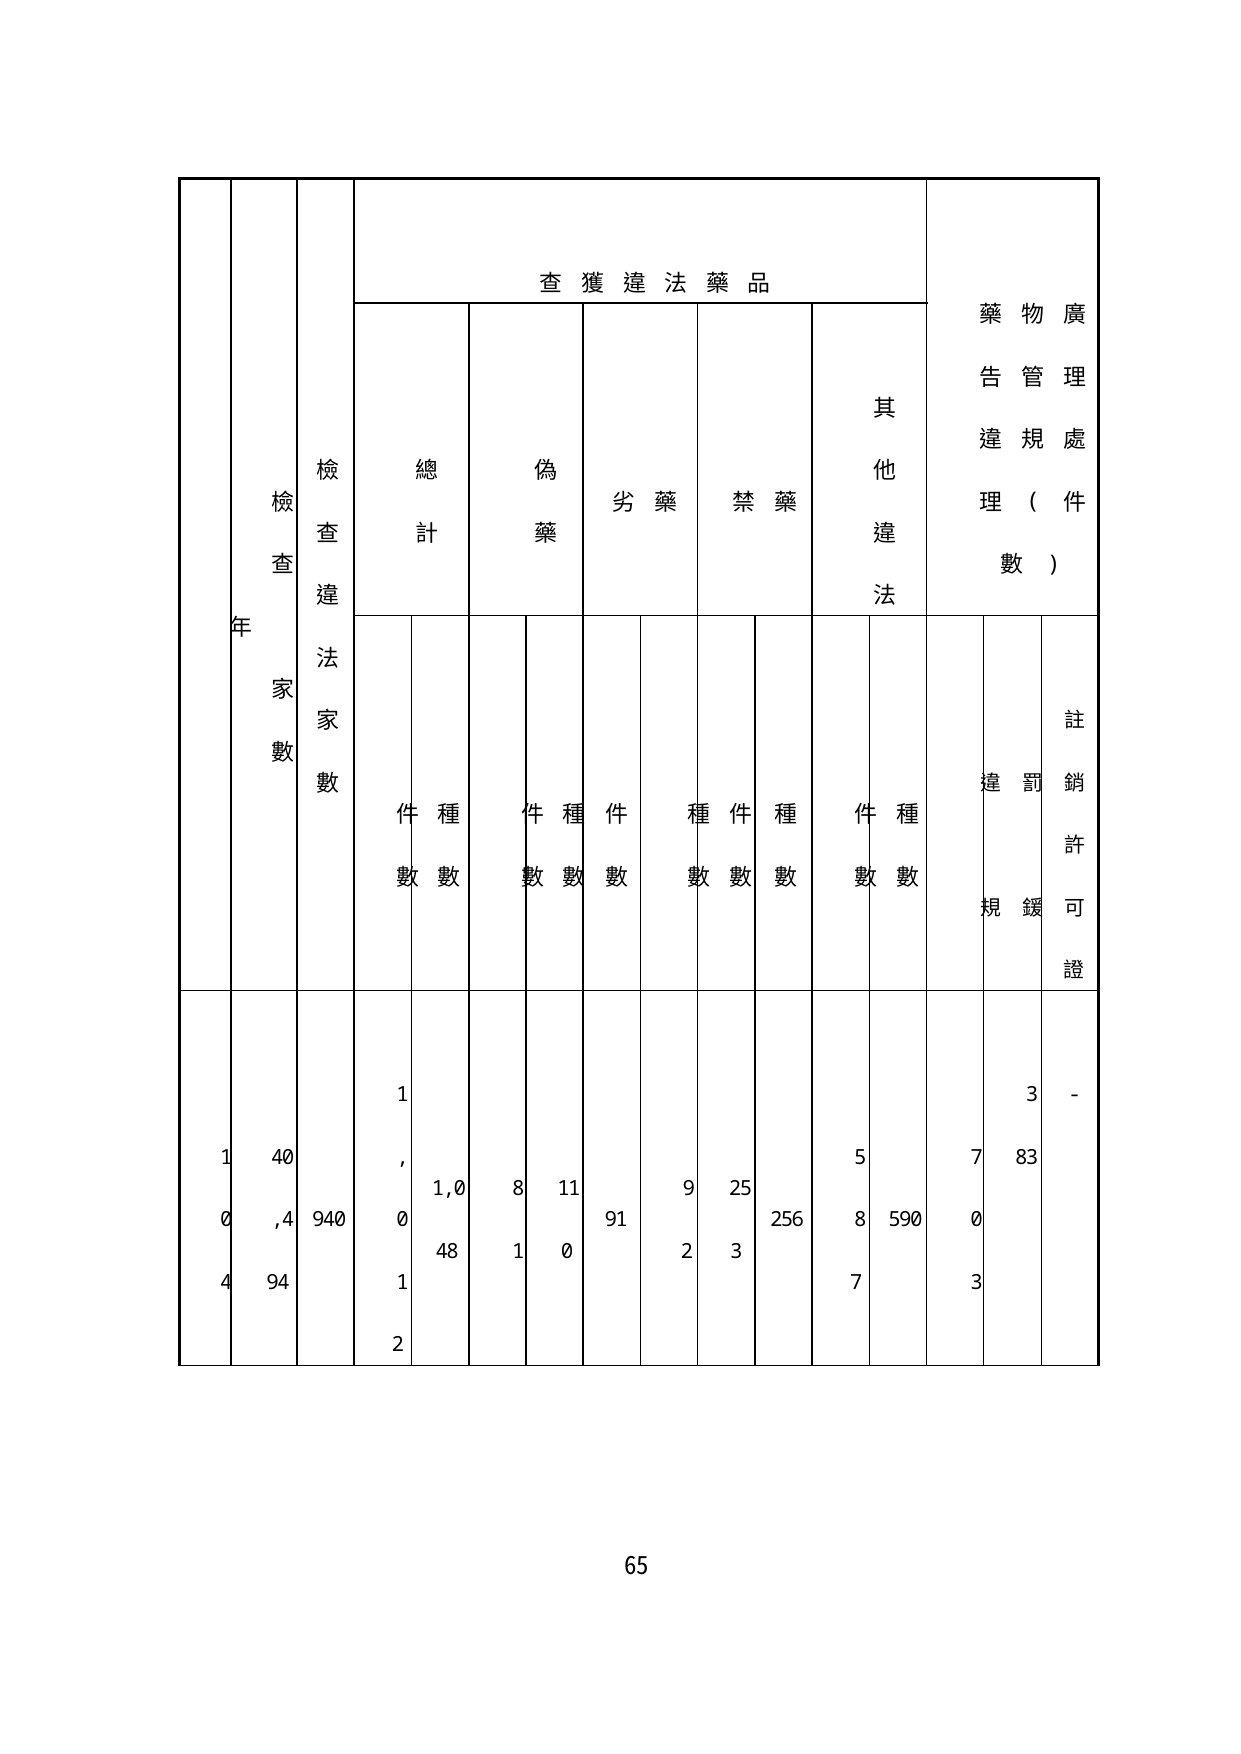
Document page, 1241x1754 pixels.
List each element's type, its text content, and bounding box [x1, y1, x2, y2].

table_cell 罰 鍰 [984, 616, 1041, 990]
table_cell 禁藥 [698, 304, 811, 615]
table_cell 註銷許可證 [1042, 616, 1097, 990]
table_cell 256 [756, 991, 811, 1365]
table_cell 種數 [412, 616, 468, 990]
table_cell 種數 [756, 616, 811, 990]
table_cell 590 [870, 991, 926, 1365]
table_cell 940 [298, 991, 353, 1365]
table_header 年 [181, 180, 230, 990]
table_cell 偽藥 [470, 304, 582, 615]
table_cell 91 [584, 991, 640, 1365]
table_cell 104 [181, 991, 230, 1365]
table_cell 件數 [470, 616, 525, 990]
table_cell 703 [927, 991, 983, 1365]
table_cell 劣藥 [584, 304, 697, 615]
table_header 藥物廣告管理違規處理(件數) [927, 180, 1097, 615]
table_cell 81 [470, 991, 525, 1365]
table_cell 1,012 [355, 991, 411, 1365]
table_cell 件數 [355, 616, 411, 990]
table_header 檢查 家數 [232, 180, 296, 990]
table_cell 1,048 [412, 991, 468, 1365]
table_cell 件數 [813, 616, 869, 990]
table_cell 253 [698, 991, 754, 1365]
table_cell 383 [984, 991, 1041, 1365]
table_cell 種數 [641, 616, 697, 990]
table_cell 件數 [584, 616, 640, 990]
table_header 查獲違法藥品 [355, 180, 926, 302]
table_cell 種數 [870, 616, 926, 990]
table_cell 總計 [355, 304, 468, 615]
table_header 檢查違法 家數 [298, 180, 353, 990]
table_cell 110 [527, 991, 582, 1365]
table_cell 件數 [698, 616, 754, 990]
table_cell 違 規 [927, 616, 983, 990]
table_cell 種數 [527, 616, 582, 990]
table_cell - [1042, 991, 1097, 1365]
table_cell 其他違法 [813, 304, 926, 615]
table_cell 587 [813, 991, 869, 1365]
table_cell 92 [641, 991, 697, 1365]
table_cell 40,494 [232, 991, 296, 1365]
